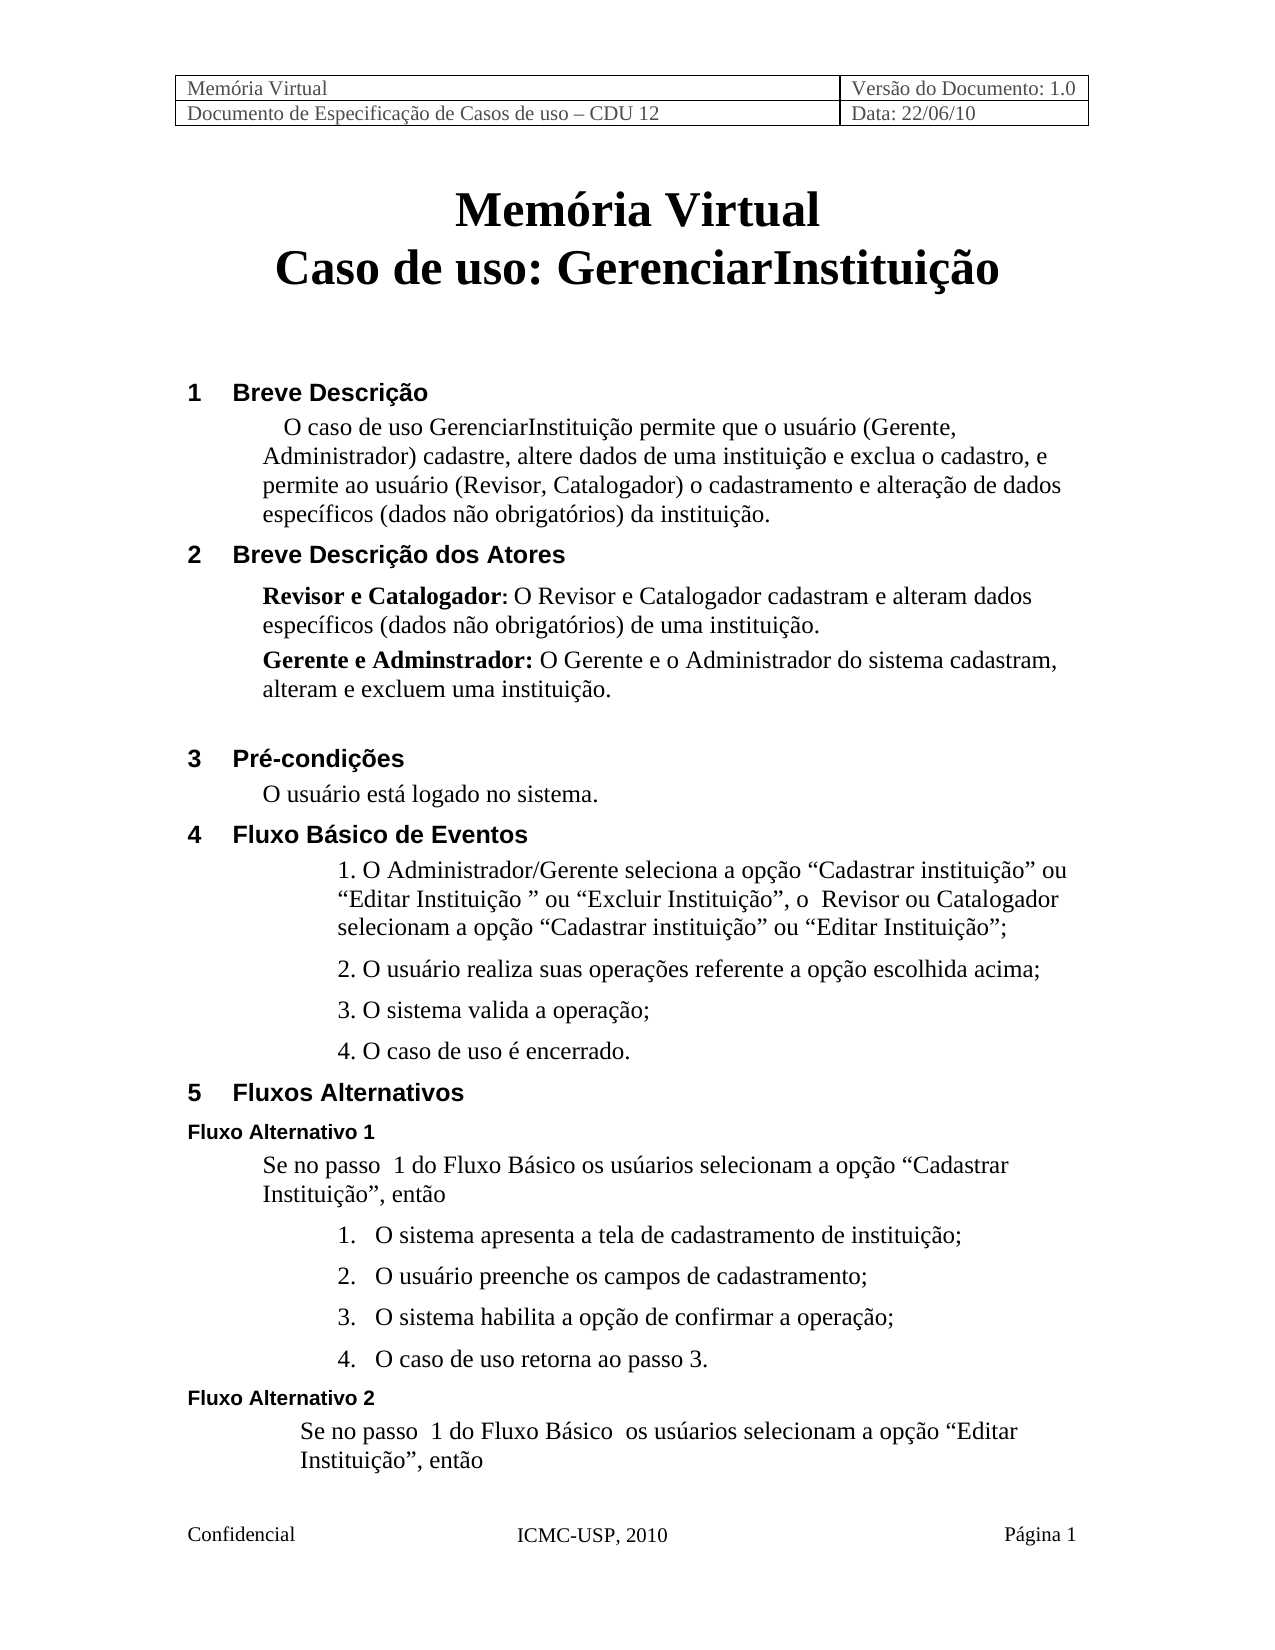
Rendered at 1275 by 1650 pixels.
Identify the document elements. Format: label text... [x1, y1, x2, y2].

subtitle Breve Descrição dos Atores [187, 540, 1087, 569]
text 1. O sistema apresenta a tela de cadastramento de instituição; [262, 1220, 1087, 1249]
text Se no passo 1 do Fluxo Básico os usúarios selecionam a opção “Cadastrar Instituição”, então [262, 1150, 1087, 1207]
list 4. O caso de uso é encerrado. [300, 1036, 1087, 1065]
text O caso de uso GerenciarInstituição permite que o usuário (Gerente, Administrador) cadastre, altere dados de uma instituição e exclua o cadastro, e permite ao usuário (Revisor, Catalogador) o cadastramento e alteração de dados específicos (dados não obrigatórios) da instituição. [262, 412, 1087, 527]
list 2. O usuário realiza suas operações referente a opção escolhida acima; [300, 954, 1087, 982]
subtitle Breve Descrição [187, 377, 1087, 406]
title Memória Virtual Caso de uso: GerenciarInstituição [187, 180, 1087, 295]
subtitle Fluxos Alternativos [187, 1077, 1087, 1106]
list 3. O sistema valida a operação; [300, 995, 1087, 1024]
list Se no passo 1 do Fluxo Básico os usúarios selecionam a opção “Editar Instituição”, então [262, 1416, 1087, 1474]
subtitle Fluxo Alternativo 1 [187, 1119, 1087, 1144]
subtitle Pré-condições [187, 744, 1087, 772]
subtitle Fluxo Básico de Eventos [187, 820, 1087, 849]
list O sistema habilita a opção de confirmar a operação; [337, 1302, 1087, 1331]
subtitle Fluxo Alternativo 2 [187, 1385, 1087, 1410]
text Gerente e Adminstrador: O Gerente e o Administrador do sistema cadastram, alteram e excluem uma instituição. [187, 645, 1087, 702]
list O caso de uso retorna ao passo 3. [337, 1344, 1087, 1372]
subtitle Revisor e Catalogador: O Revisor e Catalogador cadastram e alteram dados específicos (dados não obrigatórios) de uma instituição. [187, 581, 1087, 639]
text O usuário está logado no sistema. [262, 779, 1087, 807]
list 1. O Administrador/Gerente seleciona a opção “Cadastrar instituição” ou “Editar Instituição ” ou “Excluir Instituição”, o Revisor ou Catalogador selecionam a opção “Cadastrar instituição” ou “Editar Instituição”; [300, 855, 1087, 941]
list O usuário preenche os campos de cadastramento; [337, 1261, 1087, 1290]
